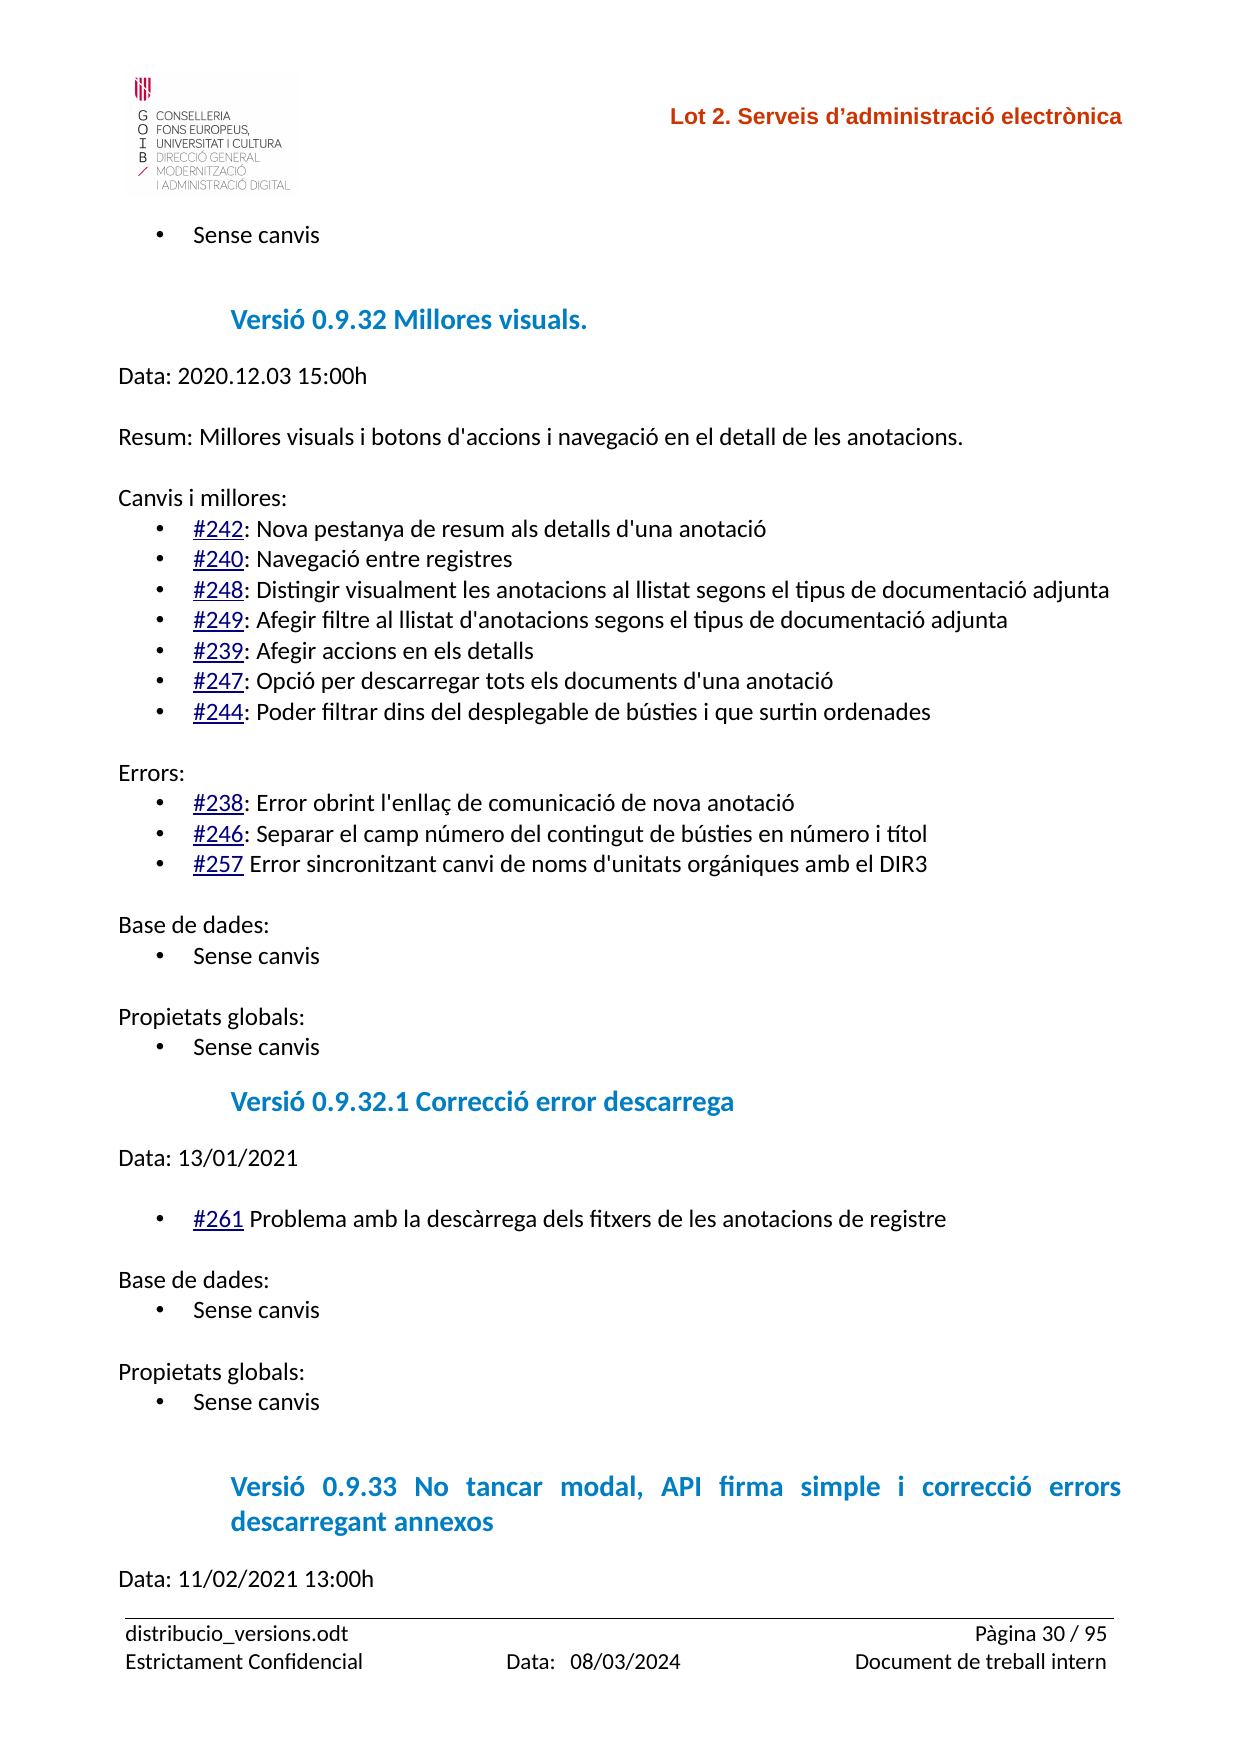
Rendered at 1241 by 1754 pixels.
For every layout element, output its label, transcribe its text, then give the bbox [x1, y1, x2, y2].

subtitle Versió 0.9.33 No tancar modal, API firma simple i correcció errors descarregant annexos [153, 1468, 1122, 1539]
list #261 Problema amb la descàrrega dels fitxers de les anotacions de registre [156, 1203, 1122, 1233]
list Sense canvis [156, 1294, 1122, 1325]
list #257 Error sincronitzant canvi de noms d'unitats orgániques amb el DIR3 [156, 848, 1122, 879]
text Errors: [118, 757, 1122, 787]
picture [126, 70, 299, 197]
list #249: Afegir filtre al llistat d'anotacions segons el tipus de documentació adjunta [156, 604, 1122, 635]
list Sense canvis [156, 1032, 1122, 1062]
list #238: Error obrint l'enllaç de comunicació de nova anotació [156, 787, 1122, 818]
text Resum: Millores visuals i botons d'accions i navegació en el detall de les anotacions. [118, 421, 1122, 452]
text Propietats globals: [118, 1356, 1122, 1386]
list Sense canvis [156, 1386, 1122, 1417]
list #247: Opció per descarregar tots els documents d'una anotació [156, 665, 1122, 696]
subtitle Versió 0.9.32.1 Correcció error descarrega [153, 1083, 1122, 1118]
text Base de dades: [118, 1264, 1122, 1294]
text Canvis i millores: [118, 482, 1122, 513]
list #242: Nova pestanya de resum als detalls d'una anotació [156, 513, 1122, 543]
text Base de dades: [118, 909, 1122, 940]
list #246: Separar el camp número del contingut de bústies en número i títol [156, 818, 1122, 848]
list #240: Navegació entre registres [156, 543, 1122, 574]
text Propietats globals: [118, 1001, 1122, 1032]
list Sense canvis [156, 219, 1122, 250]
text Data: 11/02/2021 13:00h [118, 1563, 1122, 1593]
text Data: 2020.12.03 15:00h [118, 360, 1122, 391]
list Sense canvis [156, 940, 1122, 971]
list #244: Poder filtrar dins del desplegable de bústies i que surtin ordenades [156, 696, 1122, 726]
list #248: Distingir visualment les anotacions al llistat segons el tipus de documentació adjunta [156, 574, 1122, 604]
subtitle Versió 0.9.32 Millores visuals. [153, 301, 1122, 336]
list #239: Afegir accions en els detalls [156, 635, 1122, 665]
text Data: 13/01/2021 [118, 1142, 1122, 1172]
